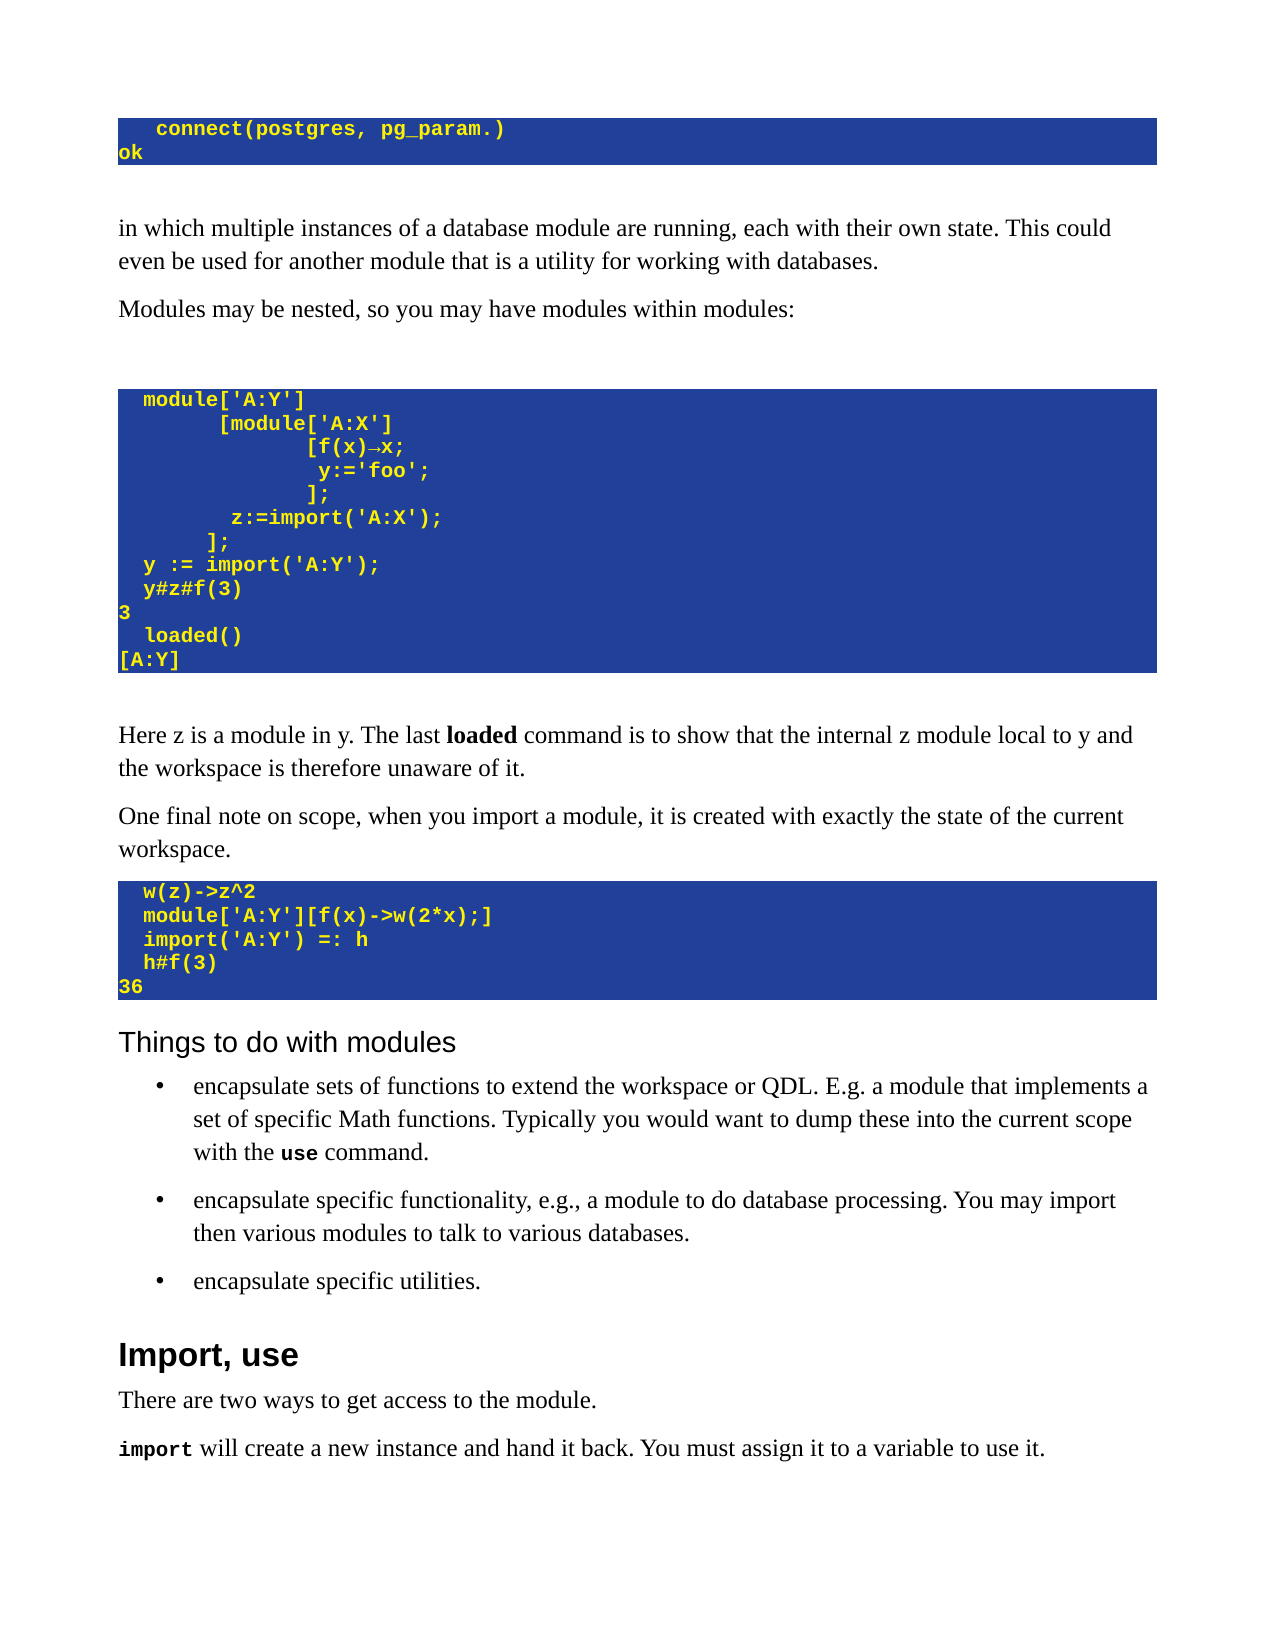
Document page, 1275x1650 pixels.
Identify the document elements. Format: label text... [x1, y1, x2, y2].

list encapsulate specific functionality, e.g., a module to do database processing. You may import then various modules to talk to various databases. [156, 1185, 1157, 1247]
text import('A:Y') =: h [118, 929, 1157, 952]
text 36 [118, 976, 1157, 1000]
text h#f(3) [118, 952, 1157, 976]
text One final note on scope, when you import a module, it is created with exactly the state of the current workspace. [118, 801, 1157, 863]
list encapsulate specific utilities. [156, 1266, 1157, 1295]
text z:=import('A:X'); [118, 507, 1157, 531]
subtitle Things to do with modules [118, 1025, 1157, 1058]
text [f(x)→x; [118, 436, 1157, 460]
text ]; [118, 483, 1157, 507]
text Modules may be nested, so you may have modules within modules: [118, 294, 1157, 322]
text ]; [118, 531, 1157, 554]
subtitle Import, use [118, 1334, 1157, 1373]
text connect(postgres, pg_param.) [118, 118, 1157, 142]
list encapsulate sets of functions to extend the workspace or QDL. E.g. a module that implements a set of specific Math functions. Typically you would want to dump these into the current scope with the use command. [156, 1071, 1157, 1166]
text import will create a new instance and hand it back. You must assign it to a variable to use it. [118, 1433, 1157, 1463]
text in which multiple instances of a database module are running, each with their own state. This could even be used for another module that is a utility for working with databases. [118, 213, 1157, 275]
text [A:Y] [118, 649, 1157, 673]
text There are two ways to get access to the module. [118, 1386, 1157, 1414]
text y := import('A:Y'); [118, 554, 1157, 578]
text Here z is a module in y. The last loaded command is to show that the internal z module local to y and the workspace is therefore unaware of it. [118, 720, 1157, 782]
text module['A:Y'][f(x)->w(2*x);] [118, 905, 1157, 929]
text y#z#f(3) [118, 578, 1157, 602]
text 3 [118, 602, 1157, 625]
text loaded() [118, 625, 1157, 649]
text y:='foo'; [118, 460, 1157, 483]
text ok [118, 142, 1157, 165]
text w(z)->z^2 [118, 881, 1157, 905]
text module['A:Y'] [118, 389, 1157, 412]
text [module['A:X'] [118, 412, 1157, 436]
